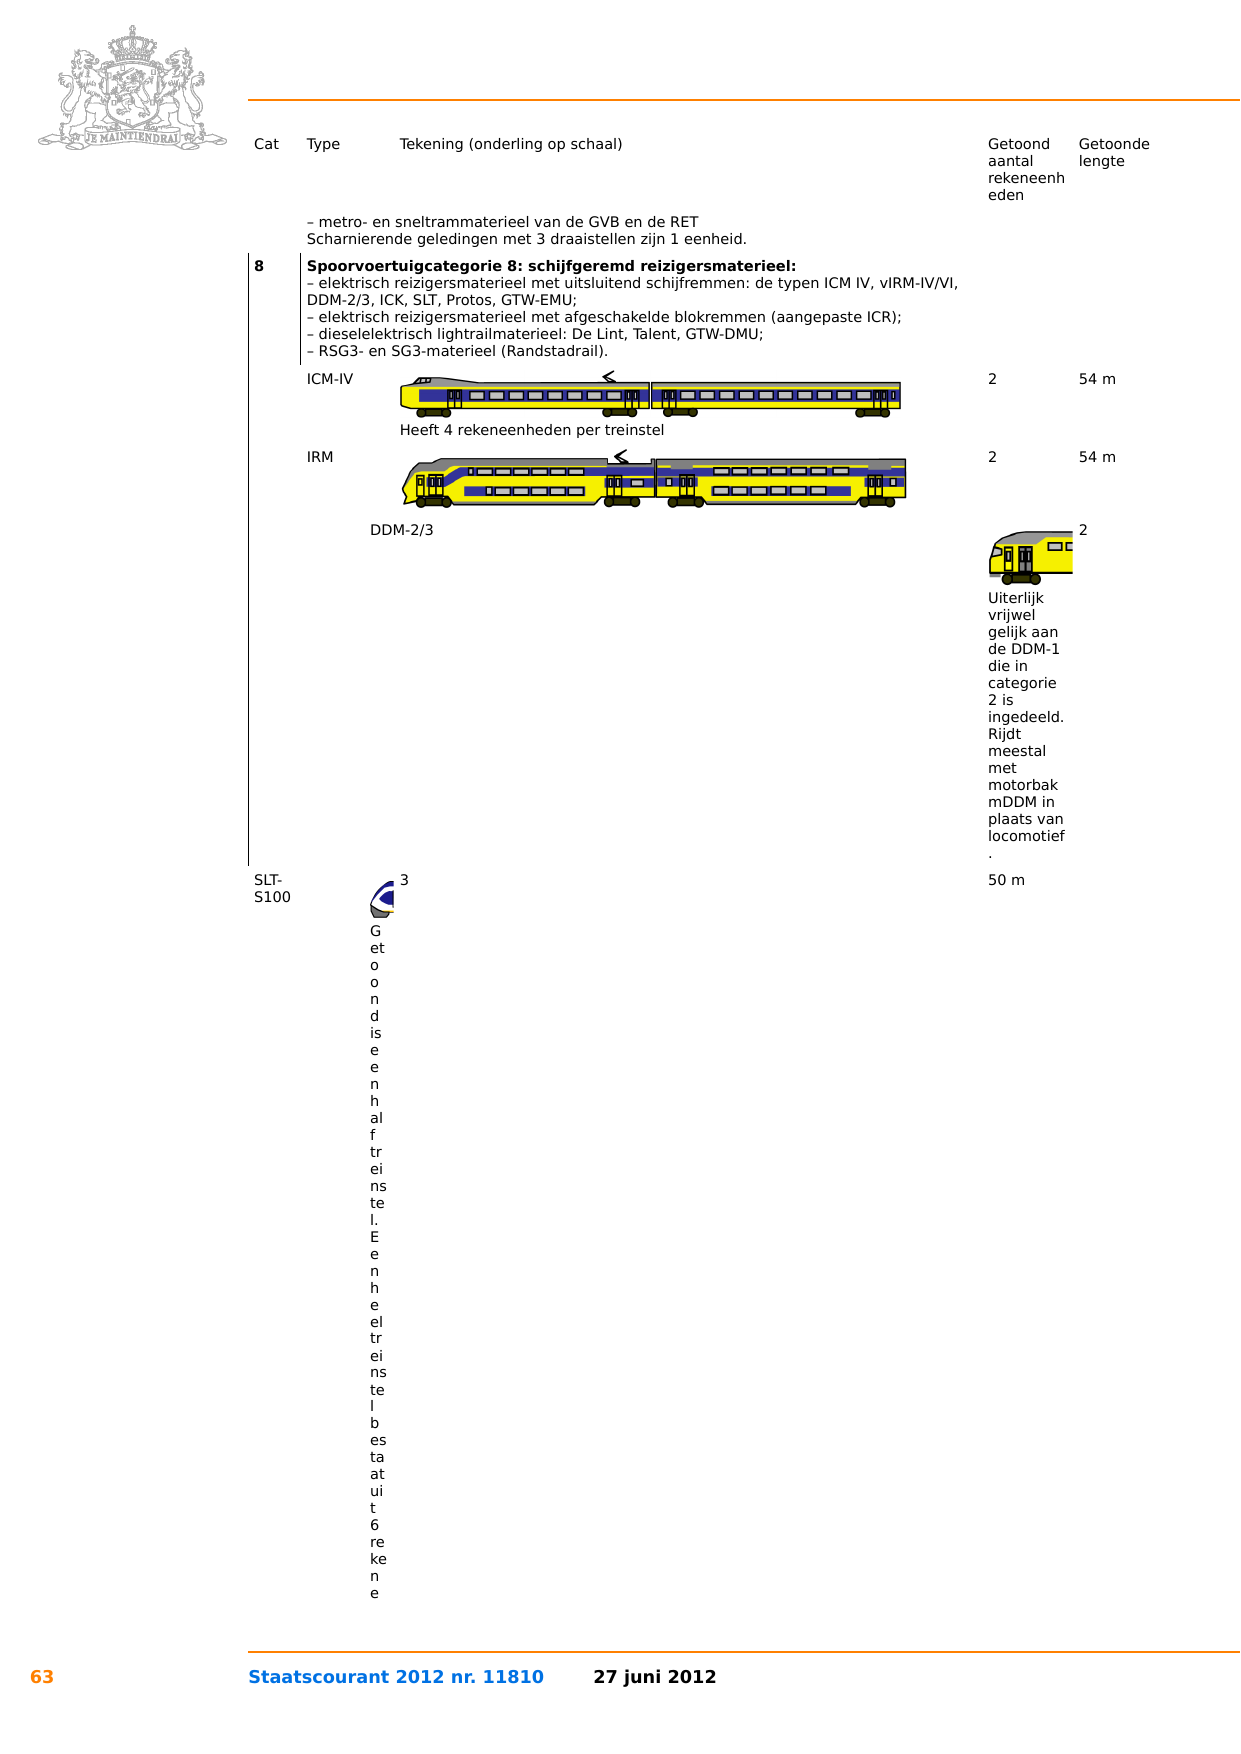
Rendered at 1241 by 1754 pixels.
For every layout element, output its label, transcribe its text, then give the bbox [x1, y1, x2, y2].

table_header Getoonde lengte [1073, 131, 1163, 208]
table_cell 50 m [983, 868, 1072, 1607]
table_cell DDM-2/3 [364, 517, 982, 866]
table_cell [394, 444, 982, 516]
table_cell 3 [394, 868, 982, 1607]
table_cell 8 [249, 254, 300, 866]
table_header Cat [249, 131, 300, 208]
table_cell ICM-IV [301, 366, 393, 443]
table_header Tekening (onderling op schaal) [394, 131, 982, 208]
picture [399, 370, 902, 418]
table_cell [983, 254, 1072, 365]
picture [399, 448, 908, 508]
picture [38, 25, 227, 150]
table_cell [1073, 254, 1163, 365]
table_cell 54 m [1073, 366, 1163, 443]
picture [987, 521, 1073, 587]
table_cell Heeft 4 rekeneenheden per treinstel [394, 366, 982, 443]
table_cell SLT-S100 [249, 866, 300, 1607]
table_cell – metro- en sneltrammaterieel van de GVB en de RET Scharnierende geledingen met 3 draaistellen zijn 1 eenheid. [301, 209, 982, 253]
table_header Getoond aantal rekeneenheden [983, 131, 1072, 208]
table_cell Spoorvoertuigcategorie 8: schijfgeremd reizigersmaterieel: – elektrisch reizigersmaterieel met uitsluitend schijfremmen: de typen ICM IV, vIRM-IV/VI, DDM-2/3, ICK, SLT, Protos, GTW-EMU; – elektrisch reizigersmaterieel met afgeschakelde blokremmen (aangepaste ICR); – dieselelektrisch lightrailmaterieel: De Lint, Talent, GTW-DMU; – RSG3- en SG3-materieel (Randstadrail). [301, 254, 982, 365]
table_cell [983, 209, 1072, 253]
table_cell [249, 209, 300, 253]
table_cell Uiterlijk vrijwel gelijk aan de DDM-1 die in categorie 2 is ingedeeld. Rijdt meestal met motorbak mDDM in plaats van locomotief. [983, 517, 1072, 866]
table_cell 54 m [1073, 444, 1163, 516]
table_cell [301, 517, 363, 1607]
table_cell [1073, 209, 1163, 253]
table_cell 2 [1073, 517, 1163, 866]
table_cell 2 [983, 366, 1072, 443]
table_cell IRM [301, 444, 393, 516]
picture [369, 872, 394, 920]
table_cell 2 [983, 444, 1072, 516]
table_header Type [301, 131, 393, 208]
table_cell Getoond is een half treinstel. Een heel treinstel bestaat uit 6 rekene [364, 868, 393, 1607]
